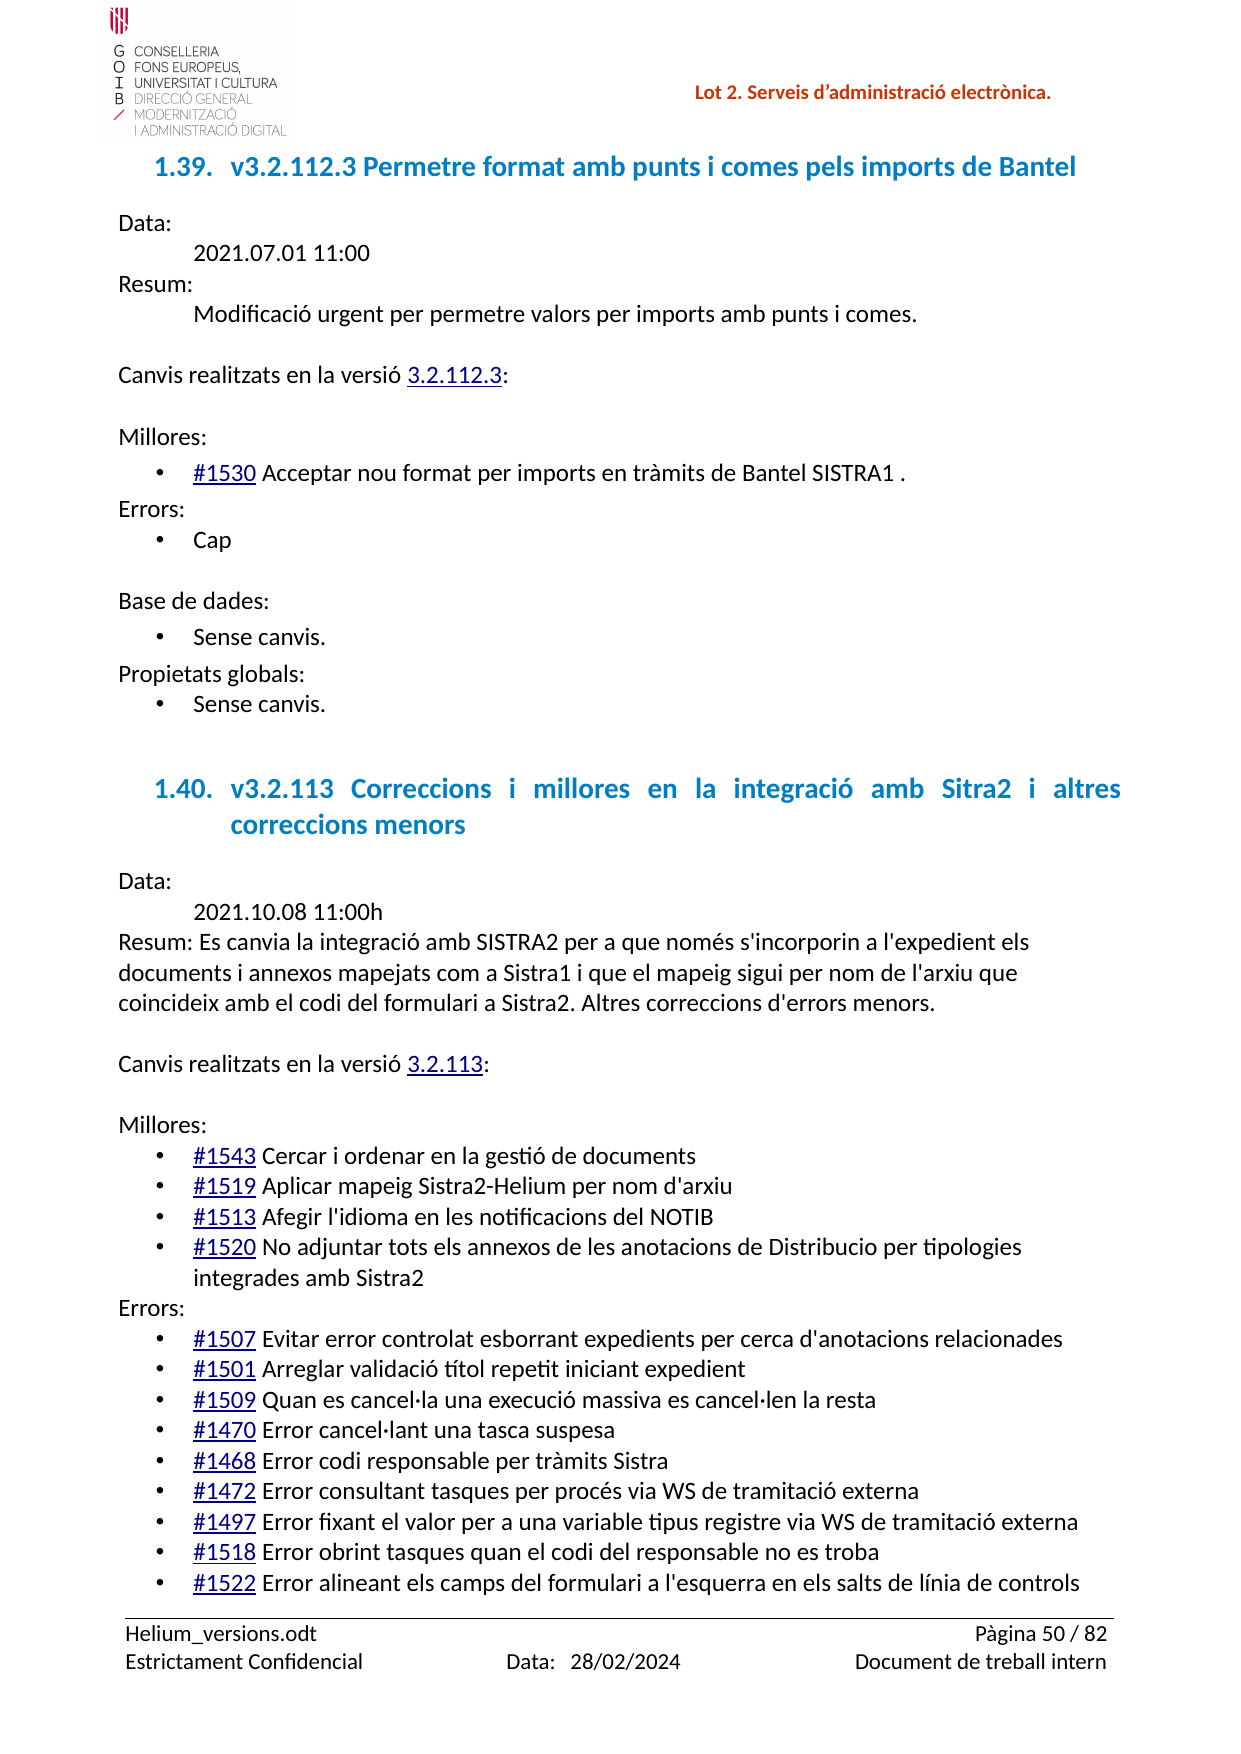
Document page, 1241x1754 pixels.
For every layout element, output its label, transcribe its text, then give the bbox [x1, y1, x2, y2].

picture [100, 0, 297, 144]
text Errors: [118, 493, 1122, 524]
text Data: [118, 207, 1122, 237]
list #1472 Error consultant tasques per procés via WS de tramitació externa [156, 1476, 1122, 1506]
text 2021.07.01 11:00 [118, 237, 1122, 268]
list #1530 Acceptar nou format per imports en tràmits de Bantel SISTRA1 . [156, 457, 1122, 488]
subtitle v3.2.113 Correccions i millores en la integració amb Sitra2 i altres correccions menors [153, 770, 1122, 841]
text Propietats globals: [118, 658, 1122, 688]
text Data: [118, 865, 1122, 896]
list #1497 Error fixant el valor per a una variable tipus registre via WS de tramitació externa [156, 1506, 1122, 1537]
text Errors: [118, 1292, 1122, 1323]
list #1518 Error obrint tasques quan el codi del responsable no es troba [156, 1537, 1122, 1567]
text Canvis realitzats en la versió 3.2.113: [118, 1048, 1122, 1079]
list Sense canvis. [156, 622, 1122, 652]
list #1501 Arreglar validació títol repetit iniciant expedient [156, 1353, 1122, 1384]
text Canvis realitzats en la versió 3.2.112.3: [118, 359, 1122, 390]
list #1543 Cercar i ordenar en la gestió de documents [156, 1140, 1122, 1170]
text Resum: Es canvia la integració amb SISTRA2 per a que només s'incorporin a l'expedient els documents i annexos mapejats com a Sistra1 i que el mapeig sigui per nom de l'arxiu que coincideix amb el codi del formulari a Sistra2. Altres correccions d'errors menors. [118, 926, 1122, 1018]
list #1468 Error codi responsable per tràmits Sistra [156, 1445, 1122, 1476]
list #1470 Error cancel·lant una tasca suspesa [156, 1414, 1122, 1445]
list #1513 Afegir l'idioma en les notificacions del NOTIB [156, 1201, 1122, 1231]
text 2021.10.08 11:00h [118, 896, 1122, 926]
subtitle v3.2.112.3 Permetre format amb punts i comes pels imports de Bantel [153, 148, 1122, 183]
text Millores: [118, 1109, 1122, 1140]
list #1520 No adjuntar tots els annexos de les anotacions de Distribucio per tipologies integrades amb Sistra2 [156, 1231, 1122, 1292]
list #1507 Evitar error controlat esborrant expedients per cerca d'anotacions relacionades [156, 1323, 1122, 1353]
list Cap [156, 524, 1122, 554]
list Sense canvis. [156, 688, 1122, 719]
text Millores: [118, 421, 1122, 451]
list #1519 Aplicar mapeig Sistra2-Helium per nom d'arxiu [156, 1170, 1122, 1201]
list #1509 Quan es cancel·la una execució massiva es cancel·len la resta [156, 1384, 1122, 1414]
text Base de dades: [118, 585, 1122, 616]
text Resum: [118, 268, 1122, 298]
list #1522 Error alineant els camps del formulari a l'esquerra en els salts de línia de controls [156, 1567, 1122, 1598]
text Modificació urgent per permetre valors per imports amb punts i comes. [118, 298, 1122, 329]
